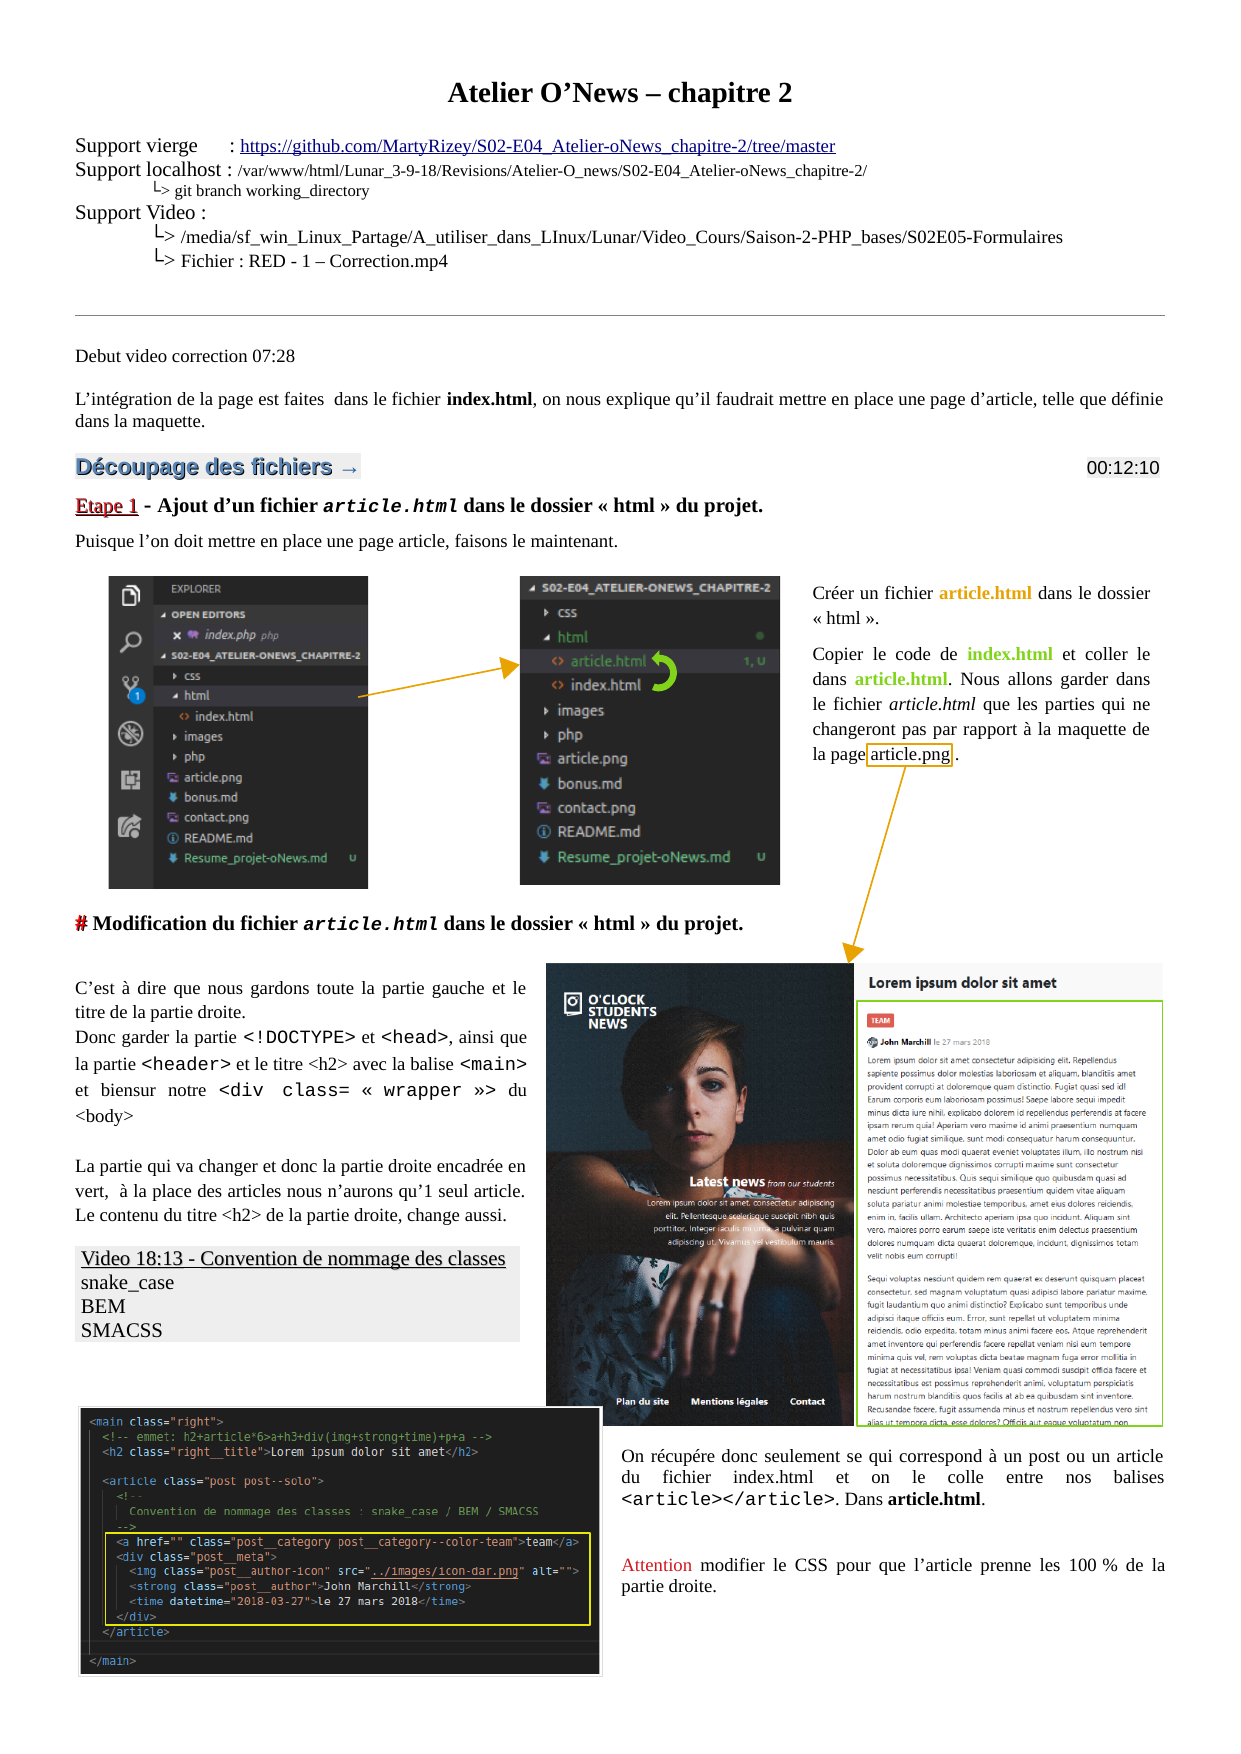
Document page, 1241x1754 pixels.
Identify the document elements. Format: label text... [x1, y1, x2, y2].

text C’est à dire que nous gardons toute la partie gauche et le titre de la partie droite. [75, 977, 546, 1023]
text └> Fichier : RED - 1 – Correction.mp4 [75, 248, 1165, 272]
text Puisque l’on doit mettre en place une page article, faisons le maintenant. [75, 530, 1165, 551]
text # Modification du fichier article.html dans le dossier « html » du projet. [75, 909, 862, 936]
text └> /media/sf_win_Linux_Partage/A_utiliser_dans_LInux/Lunar/Video_Cours/Saison-2-PHP_bases/S02E05-Formulaires [75, 224, 1165, 248]
picture [519, 576, 780, 885]
text └> git branch working_directory [75, 181, 1165, 200]
text [858, 909, 1165, 936]
picture [546, 963, 1163, 1426]
text Donc garder la partie <!DOCTYPE> et <head>, ainsi que la partie <header> et le titre <h2> avec la balise <main> et biensur notre <div class= « wrapper »> du <body> [75, 1026, 546, 1127]
text Support Video : [75, 200, 1165, 224]
picture [858, 1002, 1162, 1425]
text L’intégration de la page est faites dans le fichier index.html, on nous explique qu’il faudrait mettre en place une page d’article, telle que définie dans la maquette. [75, 388, 1165, 431]
text Atelier O’News – chapitre 2 [75, 75, 1165, 108]
picture [108, 576, 369, 889]
text Support localhost : /var/www/html/Lunar_3-9-18/Revisions/Atelier-O_news/S02-E04_Atelier-oNews_chapitre-2/ [75, 157, 1165, 181]
text [75, 1375, 546, 1511]
text Découpage des fichiers → 00:12:10 [75, 453, 1165, 479]
text On récupére donc seulement se qui correspond à un post ou un article du fichier index.html et on le colle entre nos balises <article></article>. Dans article.html. [603, 1375, 1165, 1511]
text Support vierge : https://github.com/MartyRizey/S02-E04_Atelier-oNews_chapitre-2/tree/master [75, 133, 1165, 157]
text Debut video correction 07:28 [75, 345, 1165, 367]
text La partie qui va changer et donc la partie droite encadrée en vert, à la place des articles nous n’aurons qu’1 seul article. Le contenu du titre <h2> de la partie droite, change aussi. [75, 1155, 546, 1226]
picture [80, 1408, 600, 1674]
text Etape 1 - Ajout d’un fichier article.html dans le dossier « html » du projet. [75, 491, 1165, 518]
text Attention modifier le CSS pour que l’article prenne les 100 % de la partie droite. [603, 1553, 1165, 1597]
